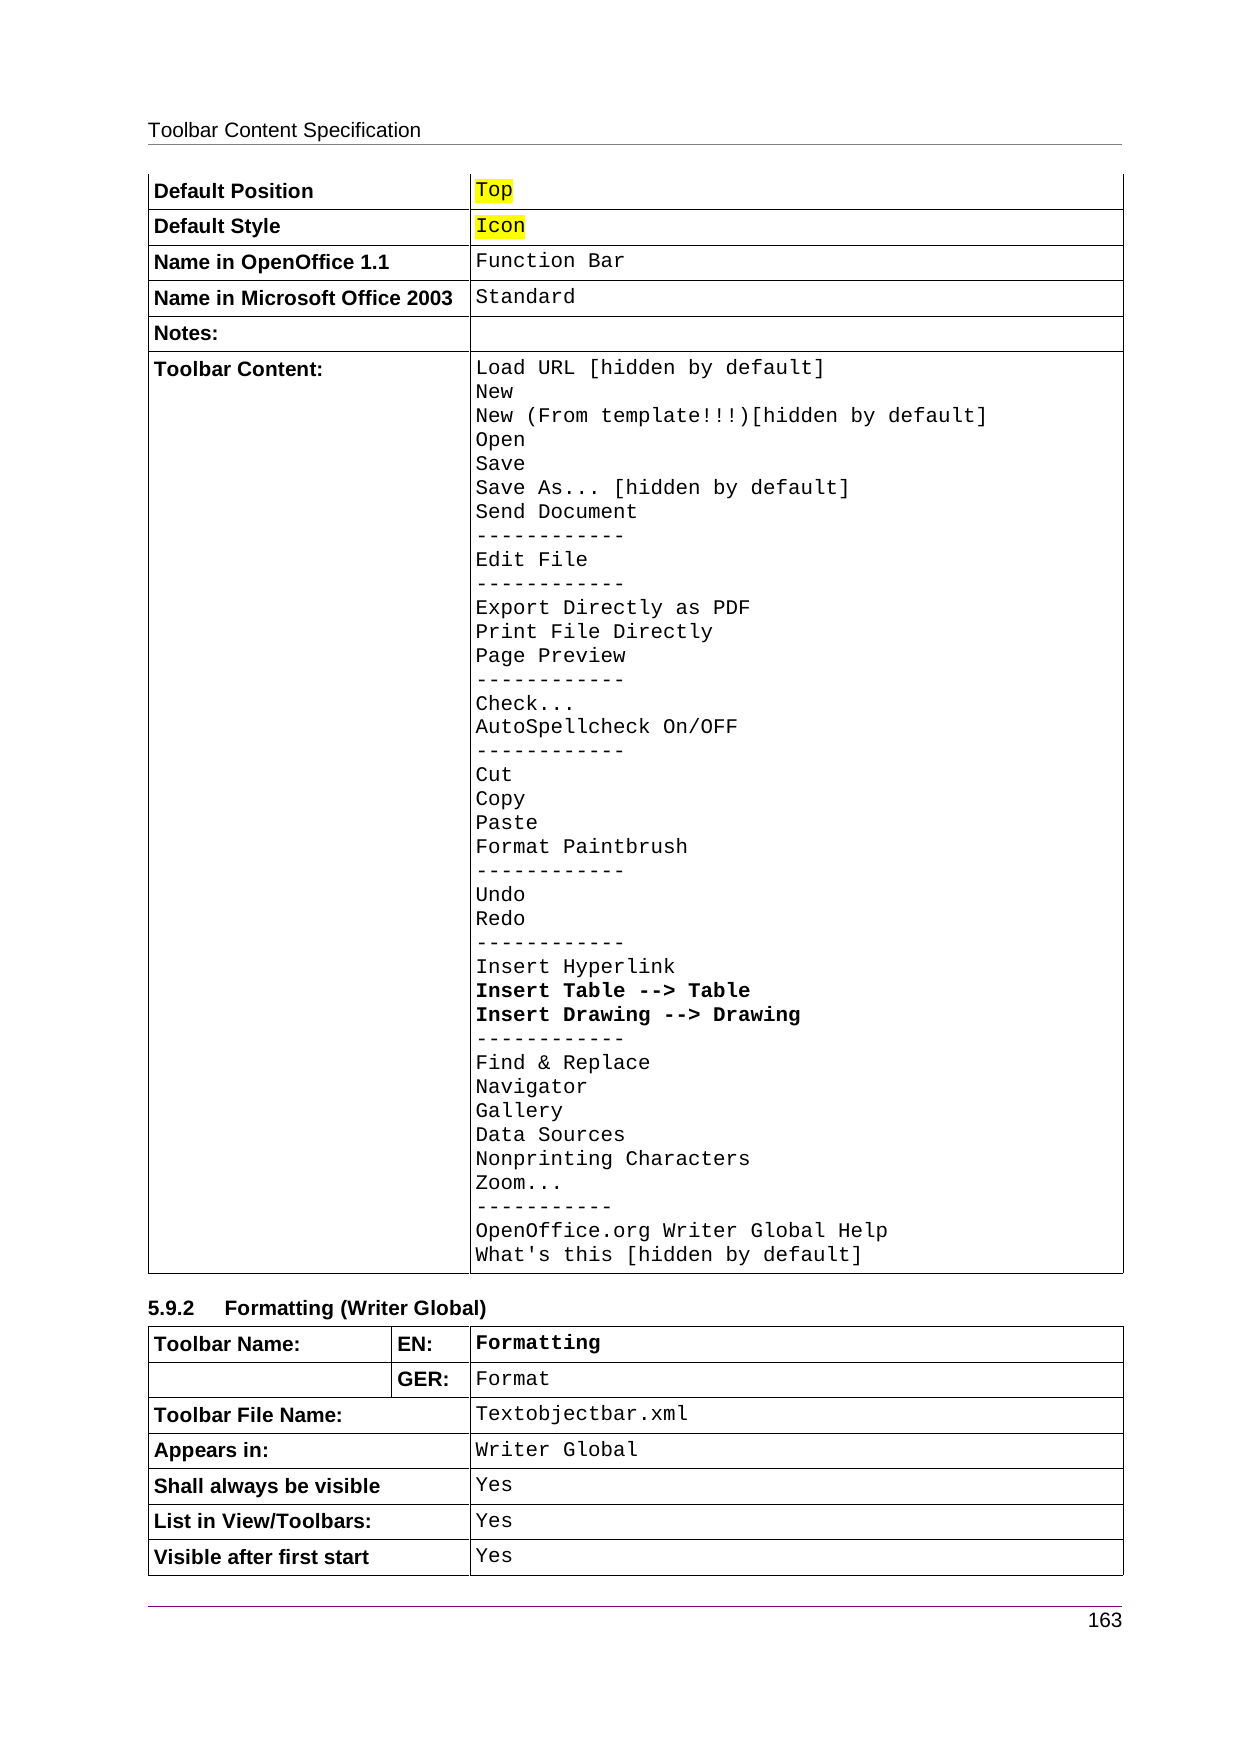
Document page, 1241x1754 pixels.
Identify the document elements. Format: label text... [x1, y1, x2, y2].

table_cell Format [471, 1363, 1123, 1397]
table_cell Appears in: [149, 1434, 469, 1468]
table_cell Name in OpenOffice 1.1 [149, 246, 469, 280]
table_cell List in View/Toolbars: [149, 1505, 469, 1539]
table_cell Textobjectbar.xml [471, 1398, 1123, 1433]
table_cell Default Position [149, 174, 469, 209]
table_cell Notes: [149, 317, 469, 351]
table_cell Yes [471, 1469, 1123, 1504]
table_header EN: [392, 1327, 469, 1362]
table_cell Visible after first start [149, 1540, 469, 1575]
table_cell Function Bar [471, 246, 1123, 280]
table_cell [471, 317, 1123, 351]
table_cell [149, 1363, 391, 1397]
table_cell Yes [471, 1505, 1123, 1539]
subtitle Formatting (Writer Global) [148, 1297, 1122, 1320]
table_cell Name in Microsoft Office 2003 [149, 281, 469, 316]
table_cell Yes [471, 1540, 1123, 1575]
table_cell Shall always be visible [149, 1469, 469, 1504]
table_cell Toolbar File Name: [149, 1398, 469, 1433]
table_cell Writer Global [471, 1434, 1123, 1468]
table_cell GER: [392, 1363, 469, 1397]
table_cell Icon [471, 210, 1123, 245]
table_cell Load URL [hidden by default] New New (From template!!!)[hidden by default] Open Save Save As... [hidden by default] Send Document ------------ Edit File ------------ Export Directly as PDF Print File Directly Page Preview ------------ Check... AutoSpellcheck On/OFF ------------ Cut Copy Paste Format Paintbrush ------------ Undo Redo ------------ Insert Hyperlink Insert Table --> Table Insert Drawing --> Drawing ------------ Find & Replace Navigator Gallery Data Sources Nonprinting Characters Zoom... ----------- OpenOffice.org Writer Global Help What's this [hidden by default] [471, 352, 1123, 1273]
table_cell Top [471, 174, 1123, 209]
table_cell Toolbar Content: [149, 352, 469, 1273]
table_cell Default Style [149, 210, 469, 245]
table_header Toolbar Name: [149, 1327, 391, 1362]
table_cell Standard [471, 281, 1123, 316]
table_header Formatting [471, 1327, 1123, 1362]
